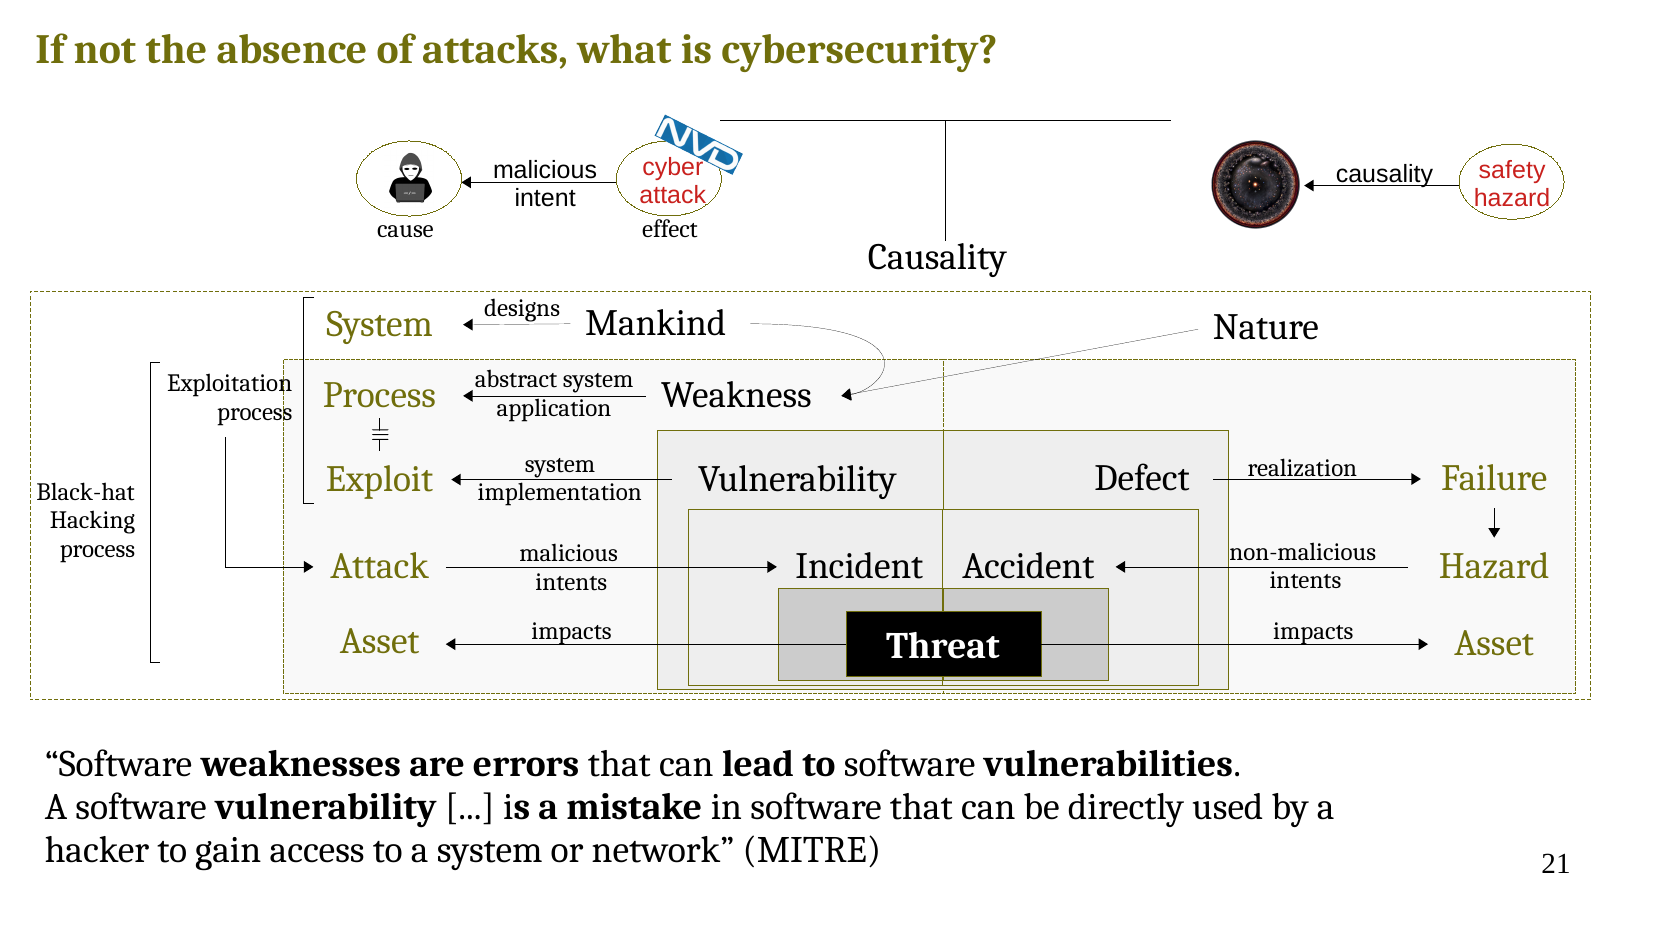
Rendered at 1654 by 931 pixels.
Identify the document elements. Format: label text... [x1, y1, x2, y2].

text_box Nature [1198, 298, 1349, 360]
text_box Process [308, 366, 464, 426]
text_box designs [447, 286, 598, 331]
text_box Accident [941, 537, 1116, 597]
text_box non-malicious intents [1208, 530, 1404, 604]
text_box Weakness [697, 366, 842, 426]
text_box Incident [776, 537, 941, 597]
text_box [30, 291, 1591, 700]
text_box abstract system application [411, 357, 697, 431]
text_box realization [1197, 446, 1408, 491]
text_box [304, 426, 379, 503]
text_box Hazard [1407, 537, 1581, 597]
text_box [30, 291, 447, 470]
text_box [304, 324, 884, 394]
picture [1210, 139, 1301, 230]
text_box If not the absence of attacks, what is cybersecurity? [20, 18, 1051, 83]
text_box malicious intent [478, 148, 613, 220]
text_box cyber attack [624, 145, 722, 216]
text_box effect [627, 216, 722, 252]
text_box Causality [853, 228, 1034, 288]
text_box “Software weaknesses are errors that can lead to software vulnerabilities. A software vulnerability [...] is a mistake in software that can be directly used by a hacker to gain access to a system or network” (MITRE) [30, 735, 1366, 926]
picture [370, 429, 389, 441]
text_box system implementation [454, 442, 666, 516]
text_box Asset [1428, 614, 1561, 674]
text_box impacts [506, 609, 637, 655]
text_box System [296, 295, 464, 354]
picture [654, 114, 743, 175]
text_box Exploit [307, 450, 452, 509]
text_box Asset [313, 612, 446, 677]
text_box Mankind [570, 294, 751, 354]
text_box Black-hat Hacking process [0, 470, 151, 573]
text_box malicious intents [484, 568, 657, 605]
text_box Exploitation process [151, 362, 308, 438]
text_box impacts [1248, 609, 1379, 655]
text_box Threat [855, 617, 1031, 677]
text_box causality [1321, 152, 1449, 195]
text_box malicious intents [484, 531, 657, 567]
text_box Vulnerability [671, 450, 912, 509]
text_box Exploitation process [142, 362, 150, 438]
text_box Failure [1420, 449, 1568, 509]
text_box safety hazard [1459, 148, 1566, 220]
picture [384, 150, 434, 208]
text_box cause [362, 207, 458, 252]
text_box Attack [313, 537, 446, 597]
text_box Defect [1079, 449, 1214, 509]
